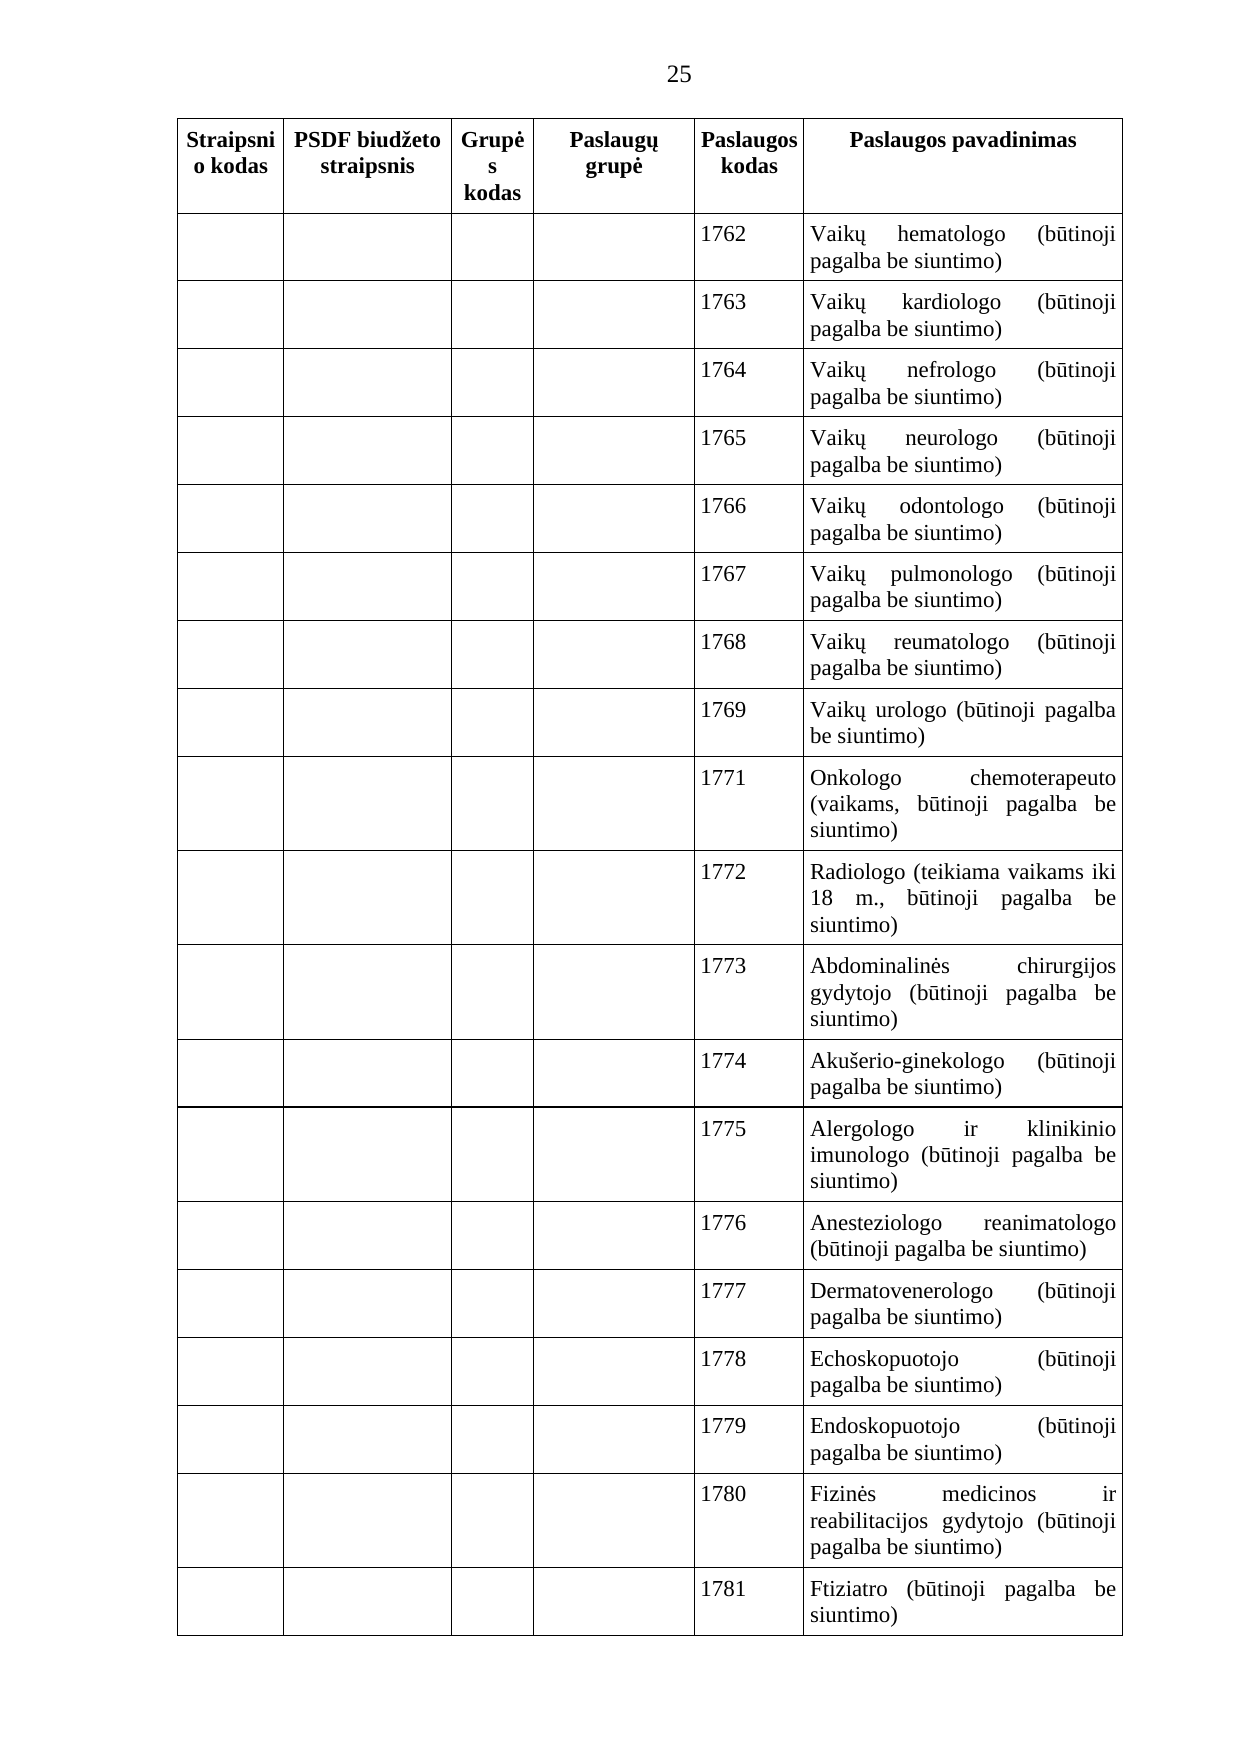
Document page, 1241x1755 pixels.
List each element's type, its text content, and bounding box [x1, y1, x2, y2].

table_cell [452, 1568, 533, 1634]
table_cell [178, 1568, 283, 1634]
table_cell [452, 689, 533, 756]
table_cell Onkologo chemoterapeuto (vaikams, būtinoji pagalba be siuntimo) [804, 757, 1122, 850]
table_cell [534, 553, 694, 620]
table_cell [534, 1338, 694, 1404]
table_cell Alergologo ir klinikinio imunologo (būtinoji pagalba be siuntimo) [804, 1108, 1122, 1201]
table_cell 1772 [695, 851, 803, 944]
table_cell 1781 [695, 1568, 803, 1634]
table_header Straipsnio kodas [178, 119, 283, 212]
table_cell [534, 621, 694, 688]
table_cell [534, 485, 694, 552]
table_cell [534, 281, 694, 348]
table_cell [534, 945, 694, 1038]
table_cell [178, 553, 283, 620]
table_cell [452, 1338, 533, 1404]
table_cell 1764 [695, 349, 803, 416]
table_cell [452, 1202, 533, 1269]
table_cell 1777 [695, 1270, 803, 1337]
table_cell [178, 621, 283, 688]
table_cell [284, 1202, 451, 1269]
table_cell Echoskopuotojo (būtinoji pagalba be siuntimo) [804, 1338, 1122, 1404]
table_cell [534, 214, 694, 280]
table_cell [534, 1270, 694, 1337]
table_cell 1779 [695, 1406, 803, 1472]
table_cell [178, 281, 283, 348]
table_cell [534, 349, 694, 416]
table_cell [178, 851, 283, 944]
table_cell [452, 553, 533, 620]
table_cell [284, 1040, 451, 1106]
table_cell [284, 1406, 451, 1472]
table_cell 1765 [695, 417, 803, 484]
table_cell [178, 349, 283, 416]
table_cell [178, 214, 283, 280]
table_cell [534, 1040, 694, 1106]
table_cell 1778 [695, 1338, 803, 1404]
table_cell 1773 [695, 945, 803, 1038]
table_cell [452, 1406, 533, 1472]
table_cell [452, 1474, 533, 1567]
table_header Paslaugų grupė [534, 119, 694, 212]
table_cell 1775 [695, 1108, 803, 1201]
table_cell [284, 945, 451, 1038]
table_cell [178, 1270, 283, 1337]
table_cell [452, 417, 533, 484]
table_cell Vaikų odontologo (būtinoji pagalba be siuntimo) [804, 485, 1122, 552]
table_cell [178, 1406, 283, 1472]
table_cell [452, 1040, 533, 1106]
table_cell 1768 [695, 621, 803, 688]
table_cell Abdominalinės chirurgijos gydytojo (būtinoji pagalba be siuntimo) [804, 945, 1122, 1038]
table_cell Vaikų urologo (būtinoji pagalba be siuntimo) [804, 689, 1122, 756]
table_cell [534, 689, 694, 756]
table_cell [534, 757, 694, 850]
table_cell [178, 757, 283, 850]
table_cell [452, 1108, 533, 1201]
table_cell [178, 417, 283, 484]
table_cell [284, 689, 451, 756]
table_cell Akušerio-ginekologo (būtinoji pagalba be siuntimo) [804, 1040, 1122, 1106]
table_cell 1769 [695, 689, 803, 756]
table_cell Vaikų reumatologo (būtinoji pagalba be siuntimo) [804, 621, 1122, 688]
table_cell Endoskopuotojo (būtinoji pagalba be siuntimo) [804, 1406, 1122, 1472]
table_cell Vaikų nefrologo (būtinoji pagalba be siuntimo) [804, 349, 1122, 416]
table_cell [178, 485, 283, 552]
table_cell 1763 [695, 281, 803, 348]
table_cell Radiologo (teikiama vaikams iki 18 m., būtinoji pagalba be siuntimo) [804, 851, 1122, 944]
table_cell [452, 621, 533, 688]
table_cell [284, 1568, 451, 1634]
table_cell [284, 1474, 451, 1567]
table_cell [284, 851, 451, 944]
table_cell [452, 214, 533, 280]
table_cell 1767 [695, 553, 803, 620]
table_header Grupės kodas [452, 119, 533, 212]
table_cell [284, 214, 451, 280]
table_cell [452, 349, 533, 416]
table_cell [534, 1202, 694, 1269]
table_cell [178, 1108, 283, 1201]
table_cell Vaikų kardiologo (būtinoji pagalba be siuntimo) [804, 281, 1122, 348]
table_cell [452, 851, 533, 944]
table_cell [178, 1202, 283, 1269]
table_cell 1771 [695, 757, 803, 850]
table_cell Vaikų pulmonologo (būtinoji pagalba be siuntimo) [804, 553, 1122, 620]
table_cell [284, 757, 451, 850]
table_header Paslaugos pavadinimas [804, 119, 1122, 212]
table_cell 1774 [695, 1040, 803, 1106]
table_cell [284, 485, 451, 552]
table_cell Dermatovenerologo (būtinoji pagalba be siuntimo) [804, 1270, 1122, 1337]
table_cell [284, 621, 451, 688]
table_cell 1766 [695, 485, 803, 552]
table_cell [534, 1406, 694, 1472]
table_cell [178, 1338, 283, 1404]
table_cell [534, 1568, 694, 1634]
table_cell [284, 281, 451, 348]
table_cell Fizinės medicinos ir reabilitacijos gydytojo (būtinoji pagalba be siuntimo) [804, 1474, 1122, 1567]
table_cell [284, 1108, 451, 1201]
table_cell 1762 [695, 214, 803, 280]
table_cell [284, 417, 451, 484]
table_cell Anesteziologo reanimatologo (būtinoji pagalba be siuntimo) [804, 1202, 1122, 1269]
table_cell [178, 689, 283, 756]
table_cell [178, 1040, 283, 1106]
table_cell Vaikų hematologo (būtinoji pagalba be siuntimo) [804, 214, 1122, 280]
table_cell [284, 1338, 451, 1404]
table_cell [284, 349, 451, 416]
table_cell [452, 945, 533, 1038]
table_cell [452, 485, 533, 552]
table_cell [452, 757, 533, 850]
table_cell 1776 [695, 1202, 803, 1269]
table_cell [452, 281, 533, 348]
table_cell [534, 1474, 694, 1567]
table_cell [178, 945, 283, 1038]
table_cell 1780 [695, 1474, 803, 1567]
table_cell [178, 1474, 283, 1567]
table_cell [534, 417, 694, 484]
table_cell [534, 851, 694, 944]
table_cell Vaikų neurologo (būtinoji pagalba be siuntimo) [804, 417, 1122, 484]
table_cell [284, 1270, 451, 1337]
table_header PSDF biudžeto straipsnis [284, 119, 451, 212]
table_header Paslaugos kodas [695, 119, 803, 212]
table_cell Ftiziatro (būtinoji pagalba be siuntimo) [804, 1568, 1122, 1634]
table_cell [284, 553, 451, 620]
table_cell [534, 1108, 694, 1201]
table_cell [452, 1270, 533, 1337]
